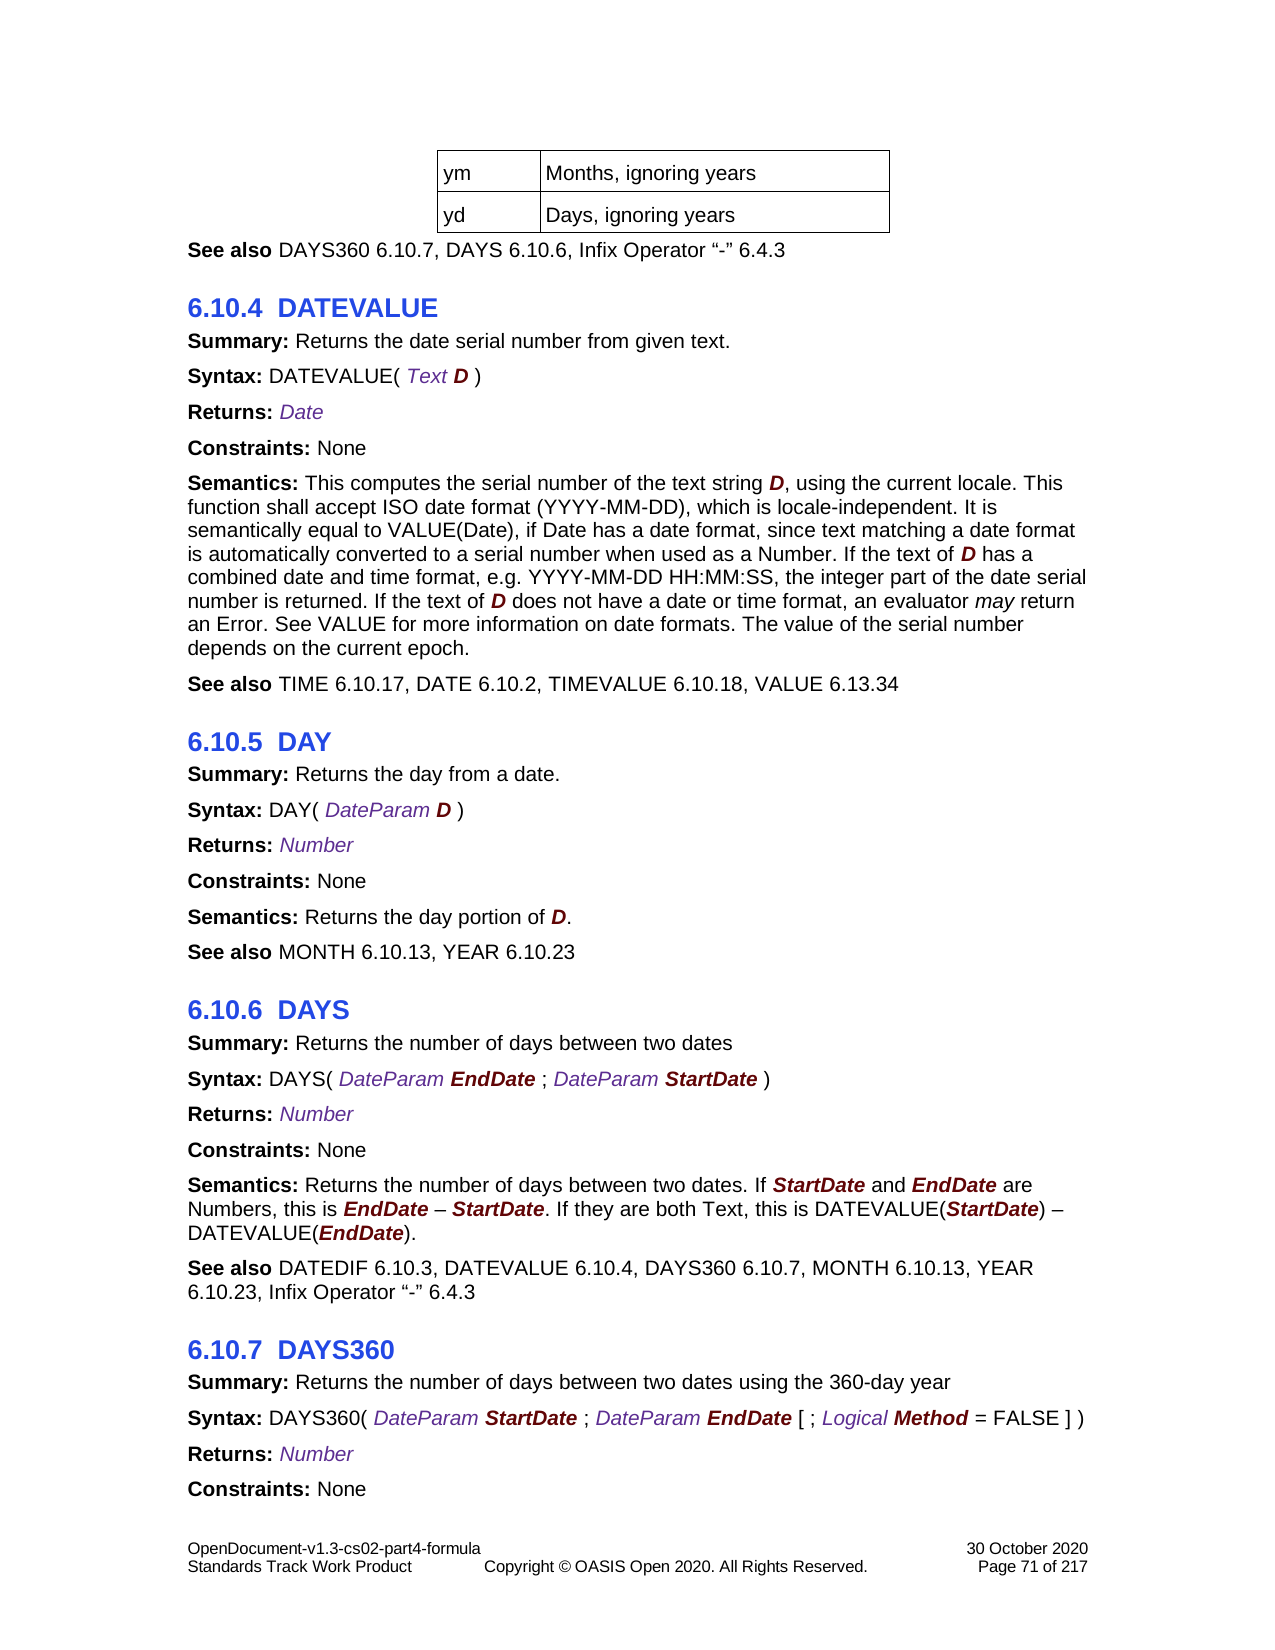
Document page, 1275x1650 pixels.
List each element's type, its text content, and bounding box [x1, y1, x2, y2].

text See also TIME 6.10.17, DATE 6.10.2, TIMEVALUE 6.10.18, VALUE 6.13.34 [187, 672, 1088, 696]
subtitle DATEVALUE [187, 293, 1088, 323]
text Summary: Returns the date serial number from given text. [187, 329, 1088, 353]
text Syntax: DAYS360( DateParam StartDate ; DateParam EndDate [ ; Logical Method = FALSE ] ) [187, 1406, 1088, 1430]
text Summary: Returns the number of days between two dates [187, 1031, 1088, 1055]
text Constraints: None [187, 1138, 1088, 1162]
text Summary: Returns the number of days between two dates using the 360-day year [187, 1371, 1088, 1394]
subtitle DAYS360 [187, 1335, 1088, 1365]
text Semantics: Returns the number of days between two dates. If StartDate and EndDate are Numbers, this is EndDate – StartDate. If they are both Text, this is DATEVALUE(StartDate) – DATEVALUE(EndDate). [187, 1174, 1088, 1244]
table_cell Days, ignoring years [541, 192, 889, 232]
text See also DATEDIF 6.10.3, DATEVALUE 6.10.4, DAYS360 6.10.7, MONTH 6.10.13, YEAR 6.10.23, Infix Operator “-” 6.4.3 [187, 1257, 1088, 1304]
table_cell Months, ignoring years [541, 151, 889, 191]
text See also MONTH 6.10.13, YEAR 6.10.23 [187, 941, 1088, 964]
subtitle DAYS [187, 995, 1088, 1025]
text Constraints: None [187, 436, 1088, 459]
text Returns: Number [187, 1103, 1088, 1126]
text Returns: Number [187, 1442, 1088, 1466]
text See also DAYS360 6.10.7, DAYS 6.10.6, Infix Operator “-” 6.4.3 [187, 238, 1088, 262]
text Returns: Date [187, 400, 1088, 424]
text Returns: Number [187, 834, 1088, 857]
text Semantics: This computes the serial number of the text string D, using the current locale. This function shall accept ISO date format (YYYY-MM-DD), which is locale-independent. It is semantically equal to VALUE(Date), if Date has a date format, since text matching a date format is automatically converted to a serial number when used as a Number. If the text of D has a combined date and time format, e.g. YYYY-MM-DD HH:MM:SS, the integer part of the date serial number is returned. If the text of D does not have a date or time format, an evaluator may return an Error. See VALUE for more information on date formats. The value of the serial number depends on the current epoch. [187, 472, 1088, 660]
table_cell yd [438, 192, 540, 232]
text Syntax: DAYS( DateParam EndDate ; DateParam StartDate ) [187, 1067, 1088, 1091]
text Semantics: Returns the day portion of D. [187, 905, 1088, 929]
text Syntax: DAY( DateParam D ) [187, 798, 1088, 822]
text Constraints: None [187, 869, 1088, 893]
text Syntax: DATEVALUE( Text D ) [187, 365, 1088, 388]
subtitle DAY [187, 727, 1088, 757]
text Constraints: None [187, 1478, 1088, 1501]
text Summary: Returns the day from a date. [187, 763, 1088, 786]
table_cell ym [438, 151, 540, 191]
